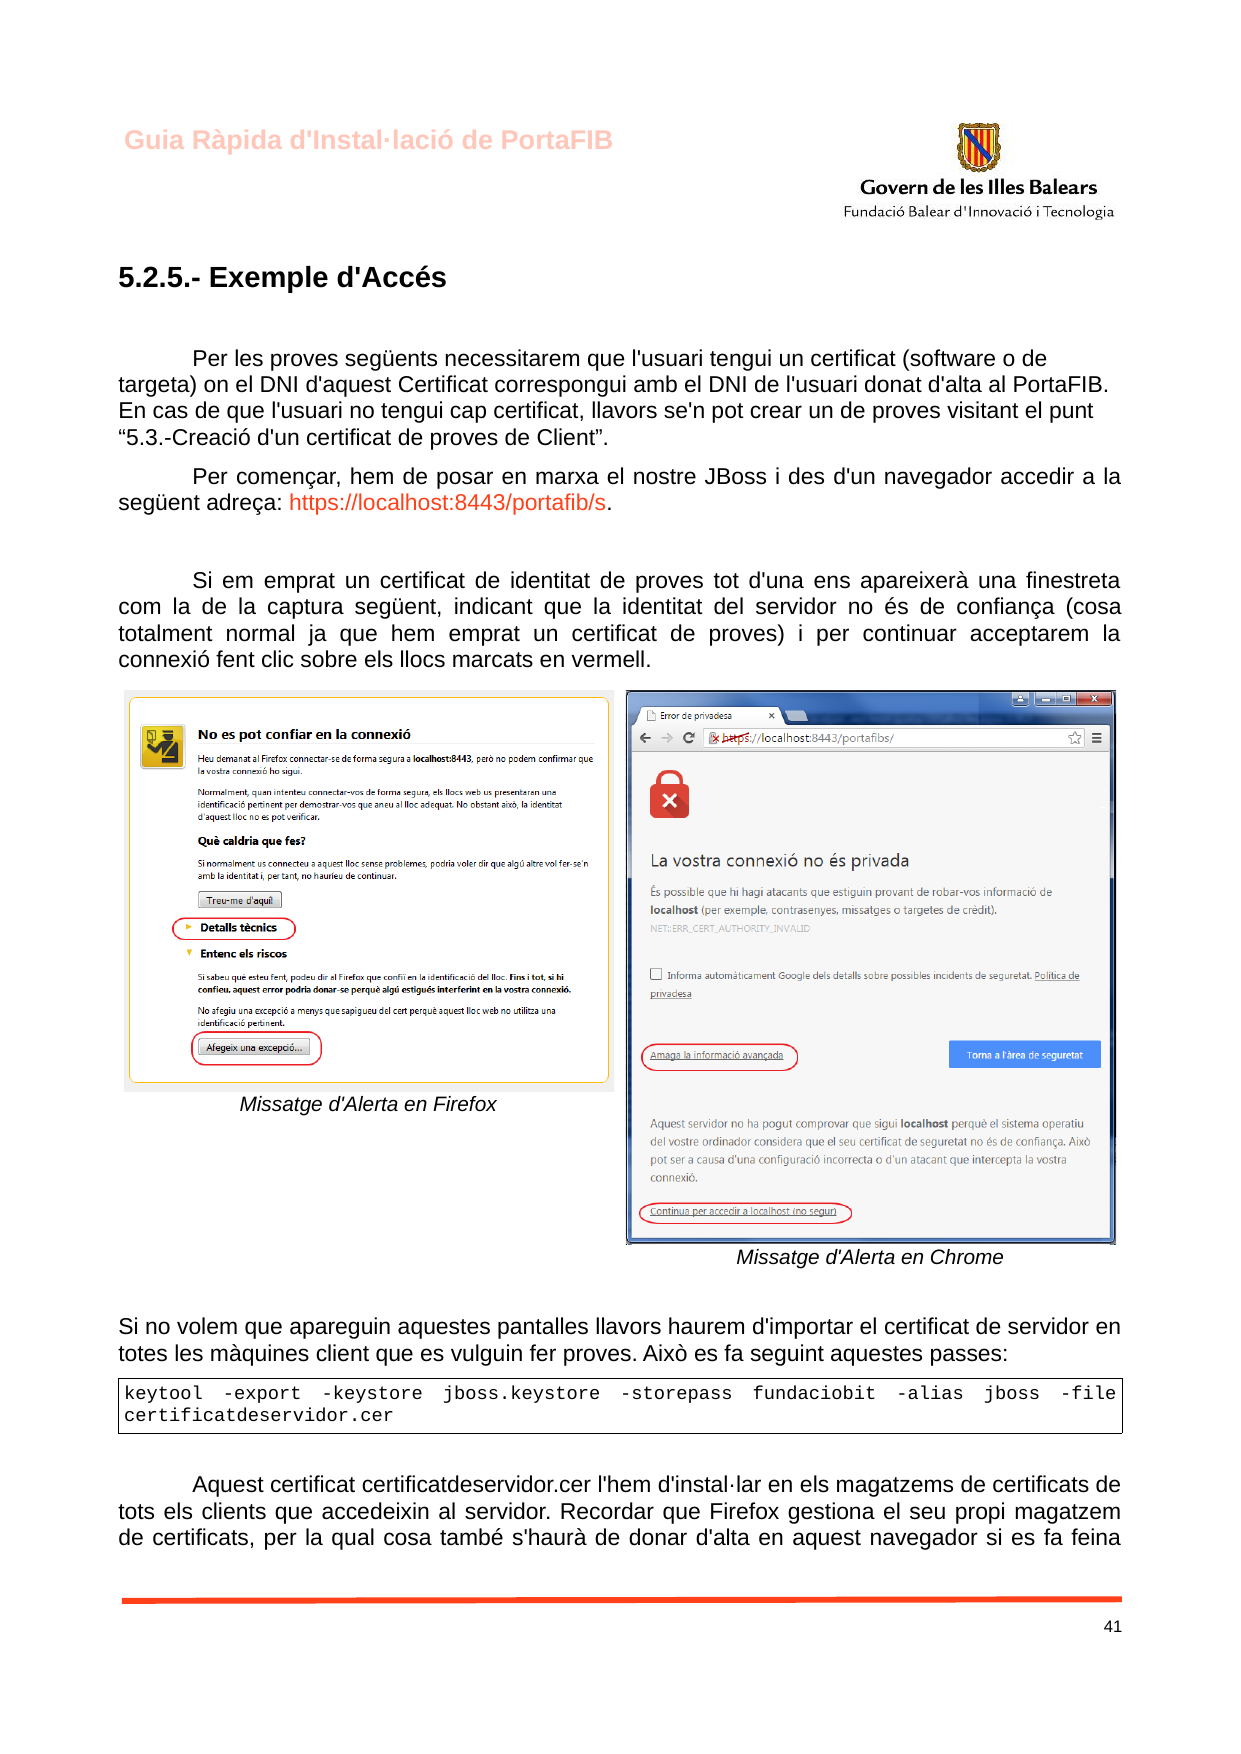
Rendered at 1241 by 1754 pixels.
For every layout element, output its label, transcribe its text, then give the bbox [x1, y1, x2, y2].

text Per les proves següents necessitarem que l'usuari tengui un certificat (software o de targeta) on el DNI d'aquest Certificat correspongui amb el DNI de l'usuari donat d'alta al PortaFIB. En cas de que l'usuari no tengui cap certificat, llavors se'n pot crear un de proves visitant el punt “5.3.-Creació d'un certificat de proves de Client”. [118, 345, 1122, 450]
text Aquest certificat certificatdeservidor.cer l'hem d'instal·lar en els magatzems de certificats de tots els clients que accedeixin al servidor. Recordar que Firefox gestiona el seu propi magatzem de certificats, per la qual cosa també s'haurà de donar d'alta en aquest navegador si es fa feina [118, 1471, 1122, 1550]
table_header Missatge d'Alerta en Chrome [620, 1245, 1122, 1274]
picture [625, 690, 1117, 1245]
picture [123, 690, 615, 1092]
table_header keytool -export -keystore jboss.keystore -storepass fundaciobit -alias jboss -file certificatdeservidor.cer [119, 1379, 1122, 1432]
table_header Missatge d'Alerta en Firefox [118, 685, 620, 1274]
text Per començar, hem de posar en marxa el nostre JBoss i des d'un navegador accedir a la següent adreça: https://localhost:8443/portafib/s. [118, 463, 1122, 515]
picture [840, 123, 1117, 220]
text Si em emprat un certificat de identitat de proves tot d'una ens apareixerà una finestreta com la de la captura següent, indicant que la identitat del servidor no és de confiança (cosa totalment normal ja que hem emprat un certificat de proves) i per continuar acceptarem la connexió fent clic sobre els llocs marcats en vermell. [118, 567, 1122, 672]
text Si no volem que apareguin aquestes pantalles llavors haurem d'importar el certificat de servidor en totes les màquines client que es vulguin fer proves. Això es fa seguint aquestes passes: [118, 1313, 1122, 1366]
table_header [620, 685, 1122, 1244]
subtitle Exemple d'Accés [118, 260, 1122, 293]
